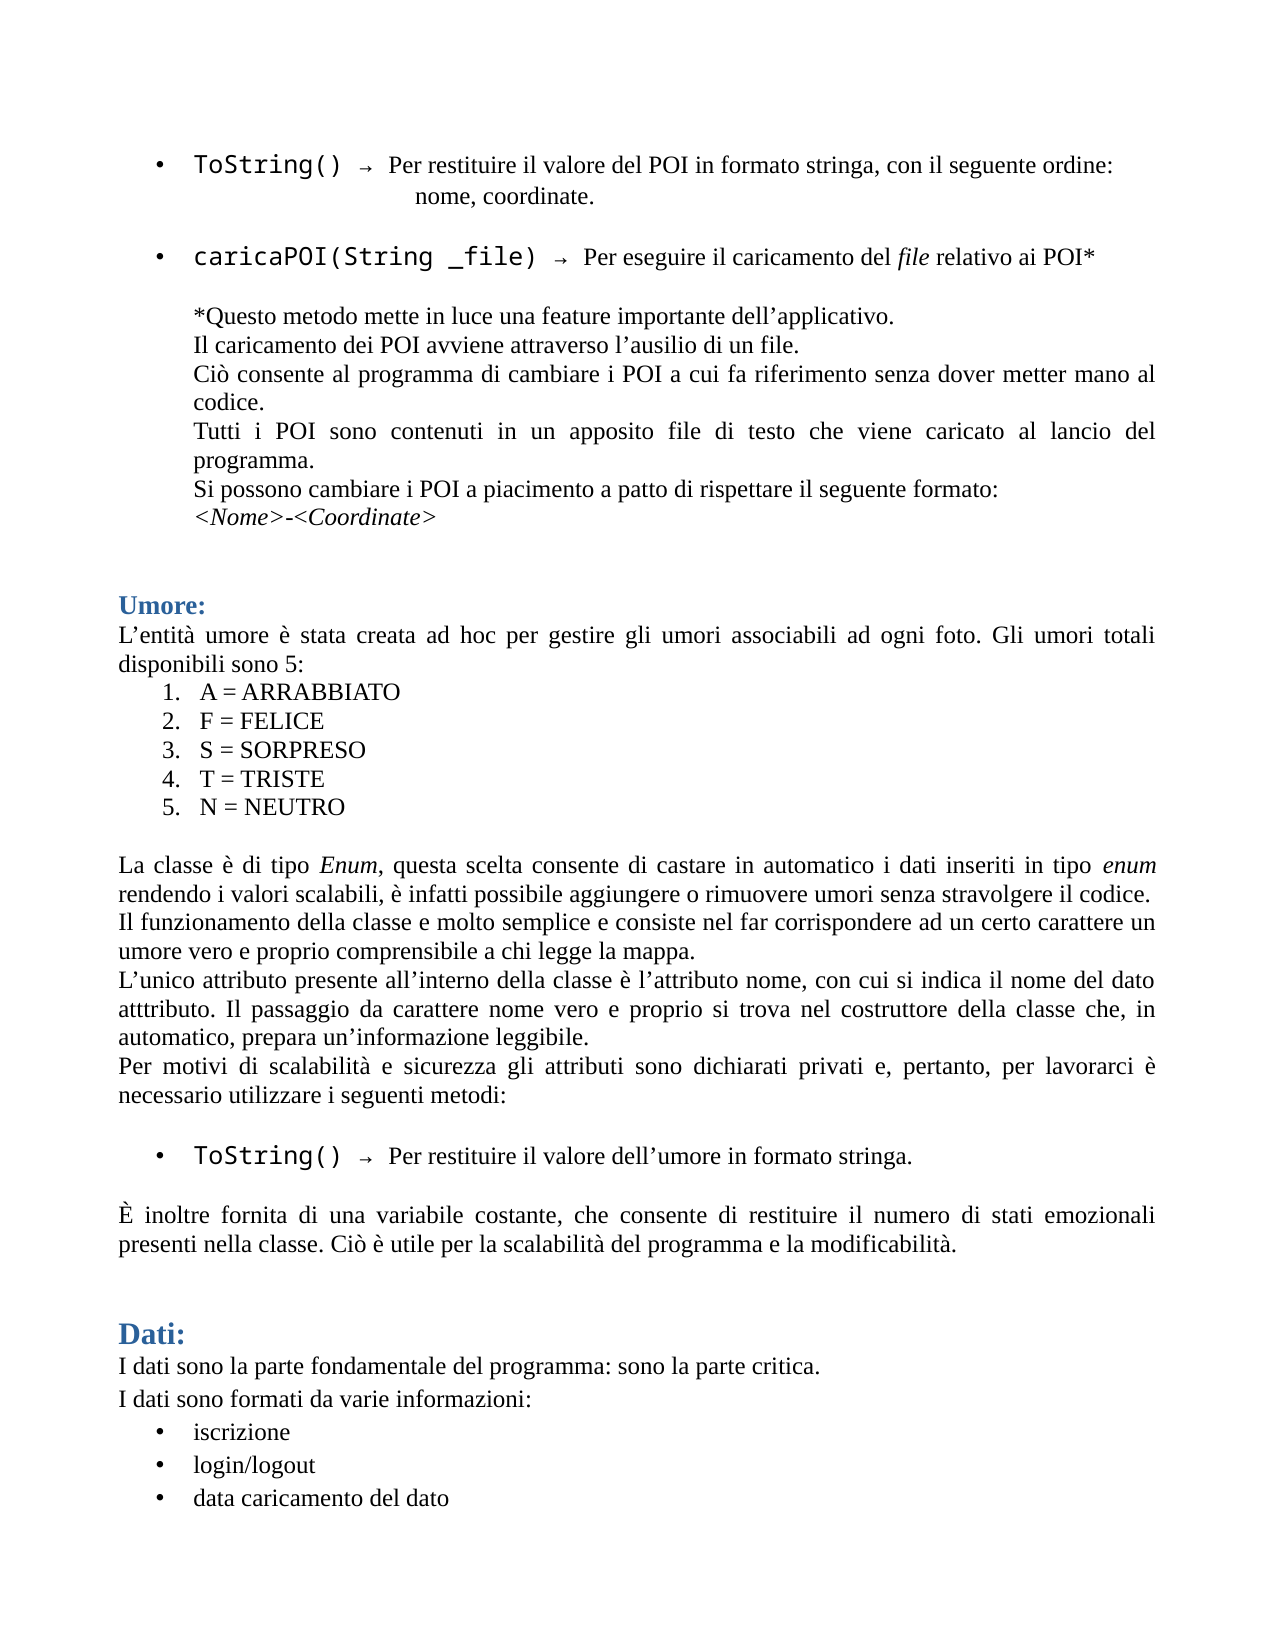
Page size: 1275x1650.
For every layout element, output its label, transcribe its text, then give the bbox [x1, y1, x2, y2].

list login/logout [156, 1450, 1157, 1479]
text La classe è di tipo Enum, questa scelta consente di castare in automatico i dati inseriti in tipo enum rendendo i valori scalabili, è infatti possibile aggiungere o rimuovere umori senza stravolgere il codice. [118, 850, 1157, 907]
list iscrizione [156, 1417, 1157, 1446]
list Si possono cambiare i POI a piacimento a patto di rispettare il seguente formato: [156, 474, 1157, 502]
list data caricamento del dato [156, 1483, 1157, 1512]
text Il funzionamento della classe e molto semplice e consiste nel far corrispondere ad un certo carattere un umore vero e proprio comprensibile a chi legge la mappa. [118, 907, 1157, 965]
list ToString() → Per restituire il valore dell’umore in formato stringa. [156, 1137, 1157, 1171]
list <Nome>-<Coordinate> [156, 502, 1157, 531]
list N = NEUTRO [162, 792, 1157, 821]
list Ciò consente al programma di cambiare i POI a cui fa riferimento senza dover metter mano al codice. [156, 359, 1157, 416]
list ToString() → Per restituire il valore del POI in formato stringa, con il seguente ordine: nome, coordinate. [156, 147, 1157, 210]
list Il caricamento dei POI avviene attraverso l’ausilio di un file. [156, 330, 1157, 359]
list *Questo metodo mette in luce una feature importante dell’applicativo. [156, 301, 1157, 330]
text Per motivi di scalabilità e sicurezza gli attributi sono dichiarati privati e, pertanto, per lavorarci è necessario utilizzare i seguenti metodi: [118, 1051, 1157, 1109]
text È inoltre fornita di una variabile costante, che consente di restituire il numero di stati emozionali presenti nella classe. Ciò è utile per la scalabilità del programma e la modificabilità. [118, 1200, 1157, 1258]
list Tutti i POI sono contenuti in un apposito file di testo che viene caricato al lancio del programma. [156, 416, 1157, 474]
list caricaPOI(String _file) → Per eseguire il caricamento del file relativo ai POI* [156, 238, 1157, 272]
text Dati: [118, 1315, 1157, 1351]
list S = SORPRESO [162, 735, 1157, 764]
text Umore: [118, 589, 1157, 620]
list T = TRISTE [162, 764, 1157, 792]
list F = FELICE [162, 706, 1157, 735]
text I dati sono la parte fondamentale del programma: sono la parte critica. [118, 1351, 1157, 1380]
list A = ARRABBIATO [162, 677, 1157, 706]
text L’unico attributo presente all’interno della classe è l’attributo nome, con cui si indica il nome del dato atttributo. Il passaggio da carattere nome vero e proprio si trova nel costruttore della classe che, in automatico, prepara un’informazione leggibile. [118, 965, 1157, 1051]
text L’entità umore è stata creata ad hoc per gestire gli umori associabili ad ogni foto. Gli umori totali disponibili sono 5: [118, 620, 1157, 677]
text I dati sono formati da varie informazioni: [118, 1384, 1157, 1413]
